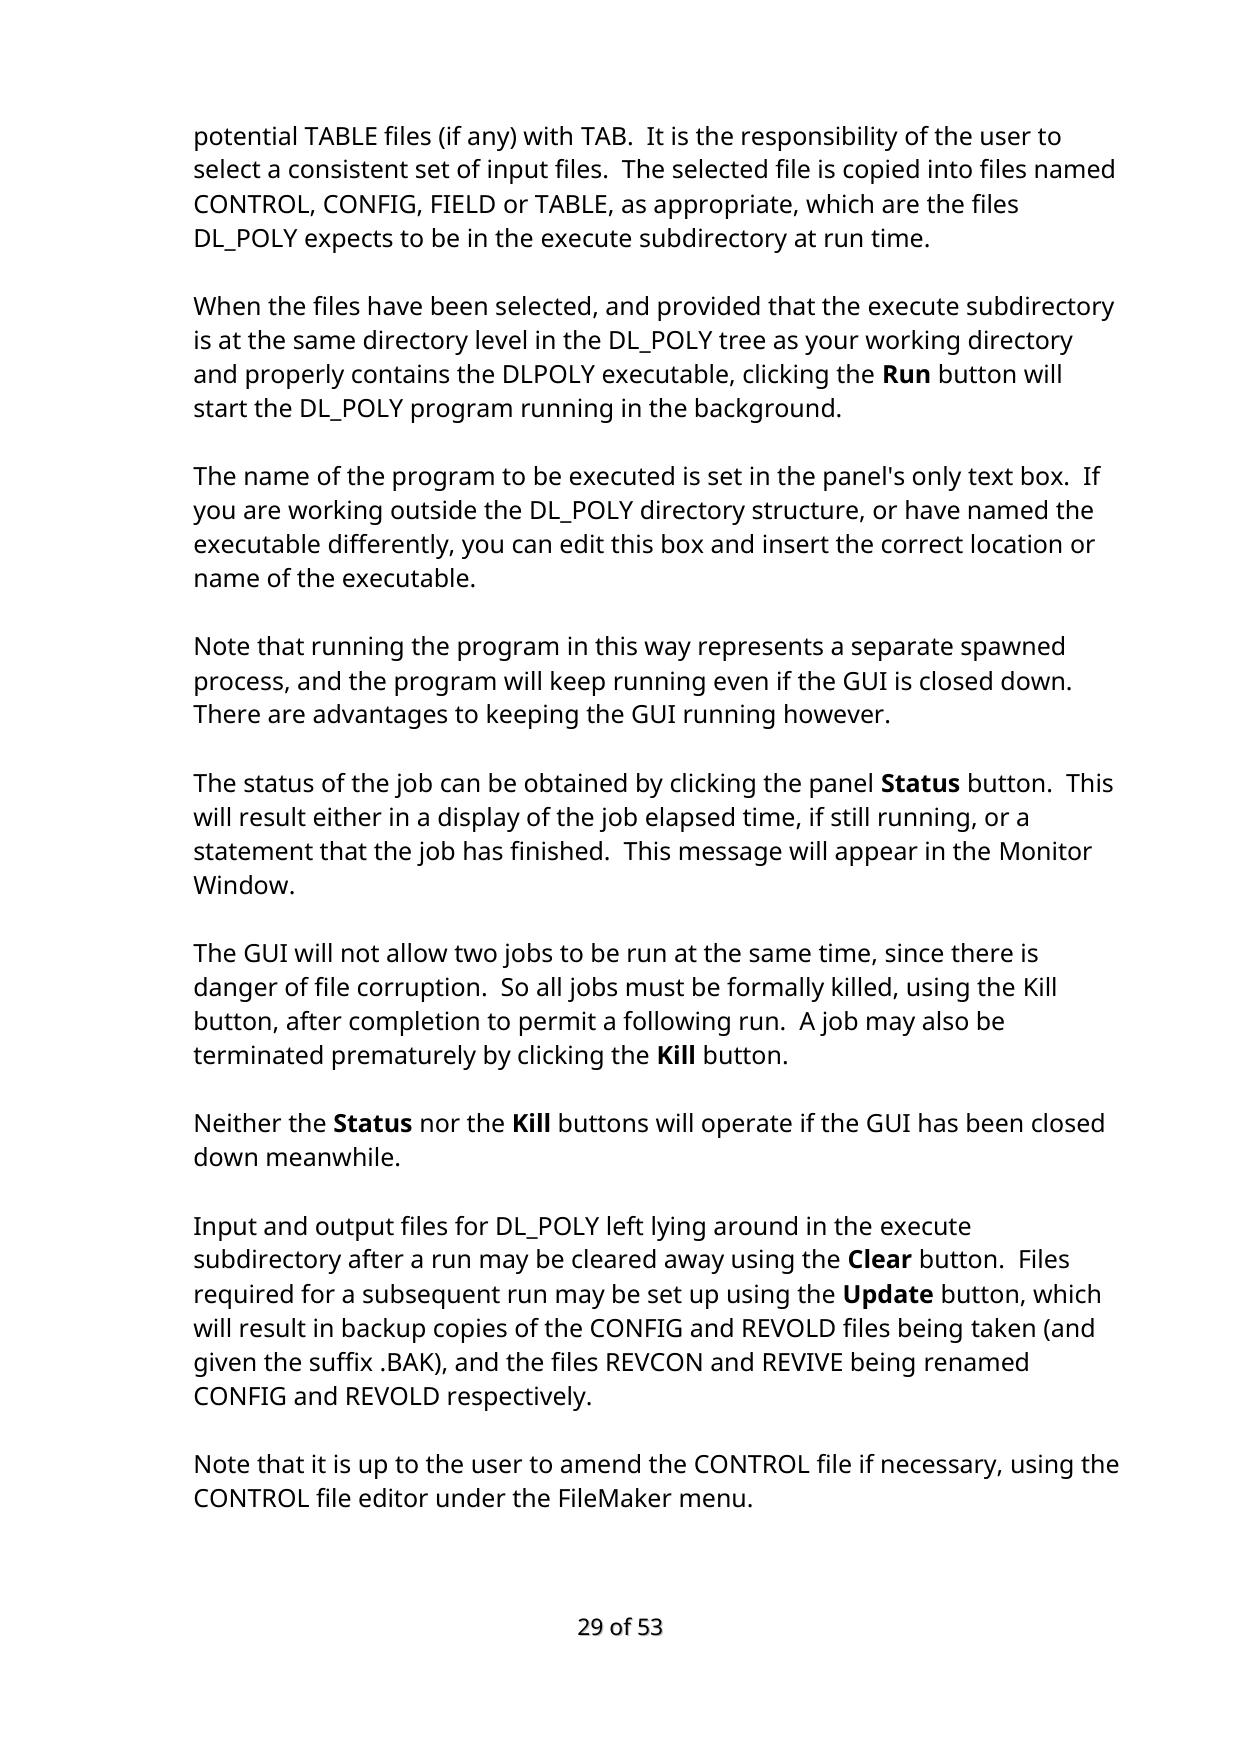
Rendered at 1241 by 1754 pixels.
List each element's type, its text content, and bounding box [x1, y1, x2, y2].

text When the files have been selected, and provided that the execute subdirectory is at the same directory level in the DL_POLY tree as your working directory and properly contains the DLPOLY executable, clicking the Run button will start the DL_POLY program running in the background. [193, 288, 1122, 425]
text Note that running the program in this way represents a separate spawned process, and the program will keep running even if the GUI is closed down. There are advantages to keeping the GUI running however. [193, 629, 1122, 731]
text potential TABLE files (if any) with TAB. It is the responsibility of the user to select a consistent set of input files. The selected file is copied into files named CONTROL, CONFIG, FIELD or TABLE, as appropriate, which are the files DL_POLY expects to be in the execute subdirectory at run time. [193, 118, 1122, 254]
text The status of the job can be obtained by clicking the panel Status button. This will result either in a display of the job elapsed time, if still running, or a statement that the job has finished. This message will appear in the Monitor Window. [193, 765, 1122, 902]
text Note that it is up to the user to amend the CONTROL file if necessary, using the CONTROL file editor under the FileMaker menu. [193, 1447, 1122, 1515]
text Input and output files for DL_POLY left lying around in the execute subdirectory after a run may be cleared away using the Clear button. Files required for a subsequent run may be set up using the Update button, which will result in backup copies of the CONFIG and REVOLD files being taken (and given the suffix .BAK), and the files REVCON and REVIVE being renamed CONFIG and REVOLD respectively. [193, 1208, 1122, 1412]
text Neither the Status nor the Kill buttons will operate if the GUI has been closed down meanwhile. [193, 1106, 1122, 1174]
text The name of the program to be executed is set in the panel's only text box. If you are working outside the DL_POLY directory structure, or have named the executable differently, you can edit this box and insert the correct location or name of the executable. [193, 459, 1122, 595]
text The GUI will not allow two jobs to be run at the same time, since there is danger of file corruption. So all jobs must be formally killed, using the Kill button, after completion to permit a following run. A job may also be terminated prematurely by clicking the Kill button. [193, 936, 1122, 1072]
